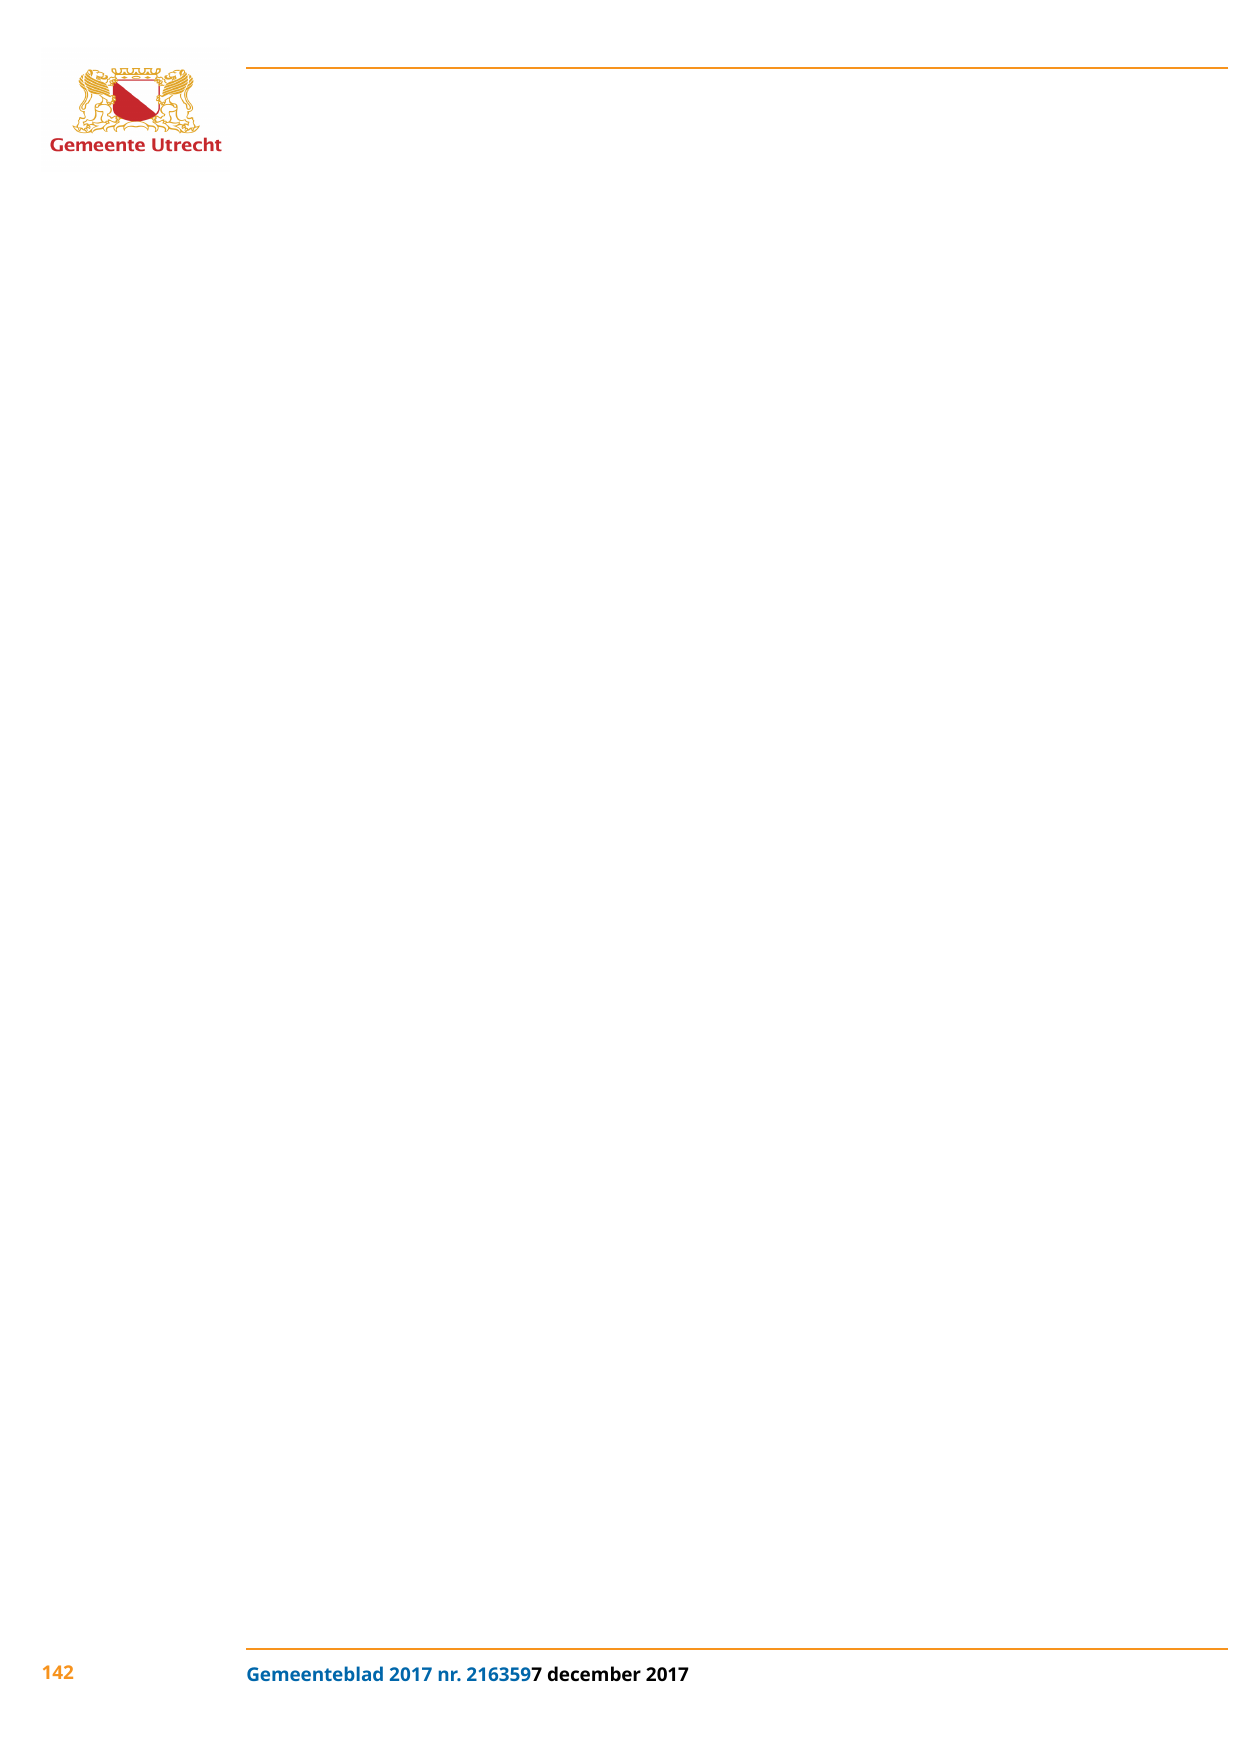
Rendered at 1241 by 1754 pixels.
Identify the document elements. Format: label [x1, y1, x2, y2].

picture [41, 47, 231, 172]
